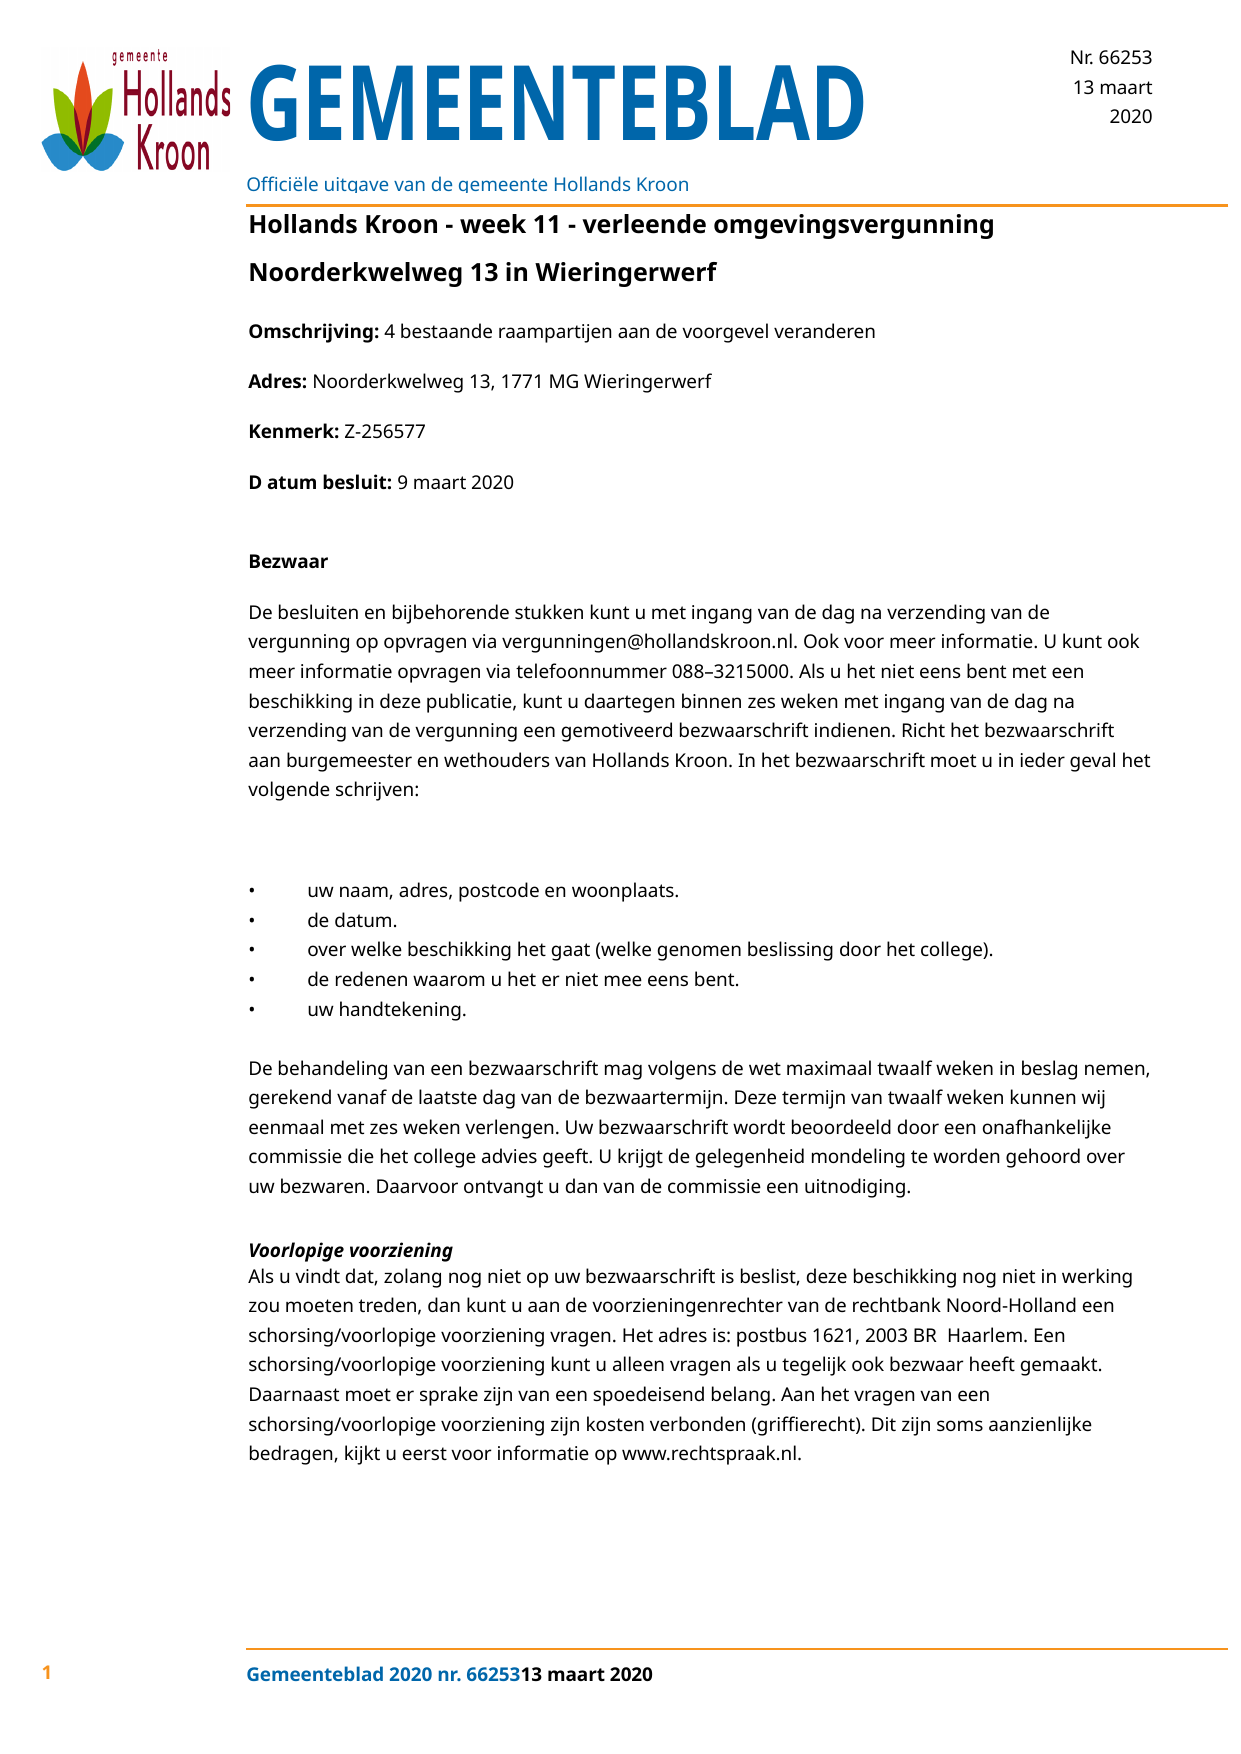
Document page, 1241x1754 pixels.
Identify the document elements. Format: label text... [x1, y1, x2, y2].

table_header [700, 469, 1152, 495]
text Voorlopige voorziening [248, 1237, 1152, 1263]
picture [41, 47, 231, 172]
list uw naam, adres, postcode en woonplaats. [248, 877, 1152, 903]
text Bezwaar [248, 549, 1152, 574]
text De behandeling van een bezwaarschrift mag volgens de wet maximaal twaalf weken in beslag nemen, gerekend vanaf de laatste dag van de bezwaartermijn. Deze termijn van twaalf weken kunnen wij eenmaal met zes weken verlengen. Uw bezwaarschrift wordt beoordeeld door een onafhankelijke commissie die het college advies geeft. U krijgt de gelegenheid mondeling te worden gehoord over uw bezwaren. Daarvoor ontvangt u dan van de commissie een uitnodiging. [248, 1055, 1152, 1199]
text De besluiten en bijbehorende stukken kunt u met ingang van de dag na verzending van de vergunning op opvragen via vergunningen@hollandskroon.nl. Ook voor meer informatie. U kunt ook meer informatie opvragen via telefoonnummer 088–3215000. Als u het niet eens bent met een beschikking in deze publicatie, kunt u daartegen binnen zes weken met ingang van de dag na verzending van de vergunning een gemotiveerd bezwaarschrift indienen. Richt het bezwaarschrift aan burgemeester en wethouders van Hollands Kroon. In het bezwaarschrift moet u in ieder geval het volgende schrijven: [248, 599, 1152, 802]
list de redenen waarom u het er niet mee eens bent. [248, 966, 1152, 992]
text Hollands Kroon - week 11 - verleende omgevingsvergunning Noorderkwelweg 13 in Wieringerwerf [248, 207, 1152, 288]
table_header D atum besluit: 9 maart 2020 [248, 469, 700, 495]
text Adres: Noorderkwelweg 13, 1771 MG Wieringerwerf [248, 368, 1152, 394]
list uw handtekening. [248, 996, 1152, 1021]
text Kenmerk: Z-256577 [248, 419, 1152, 444]
text Als u vindt dat, zolang nog niet op uw bezwaarschrift is beslist, deze beschikking nog niet in werking zou moeten treden, dan kunt u aan de voorzieningenrechter van de rechtbank Noord-Holland een schorsing/voorlopige voorziening vragen. Het adres is: postbus 1621, 2003 BR Haarlem. Een schorsing/voorlopige voorziening kunt u alleen vragen als u tegelijk ook bezwaar heeft gemaakt. Daarnaast moet er sprake zijn van een spoedeisend belang. Aan het vragen van een schorsing/voorlopige voorziening zijn kosten verbonden (griffierecht). Dit zijn soms aanzienlijke bedragen, kijkt u eerst voor informatie op www.rechtspraak.nl. [248, 1263, 1152, 1466]
list de datum. [248, 907, 1152, 933]
list over welke beschikking het gaat (welke genomen beslissing door het college). [248, 937, 1152, 962]
text Omschrijving: 4 bestaande raampartijen aan de voorgevel veranderen [248, 318, 1152, 344]
